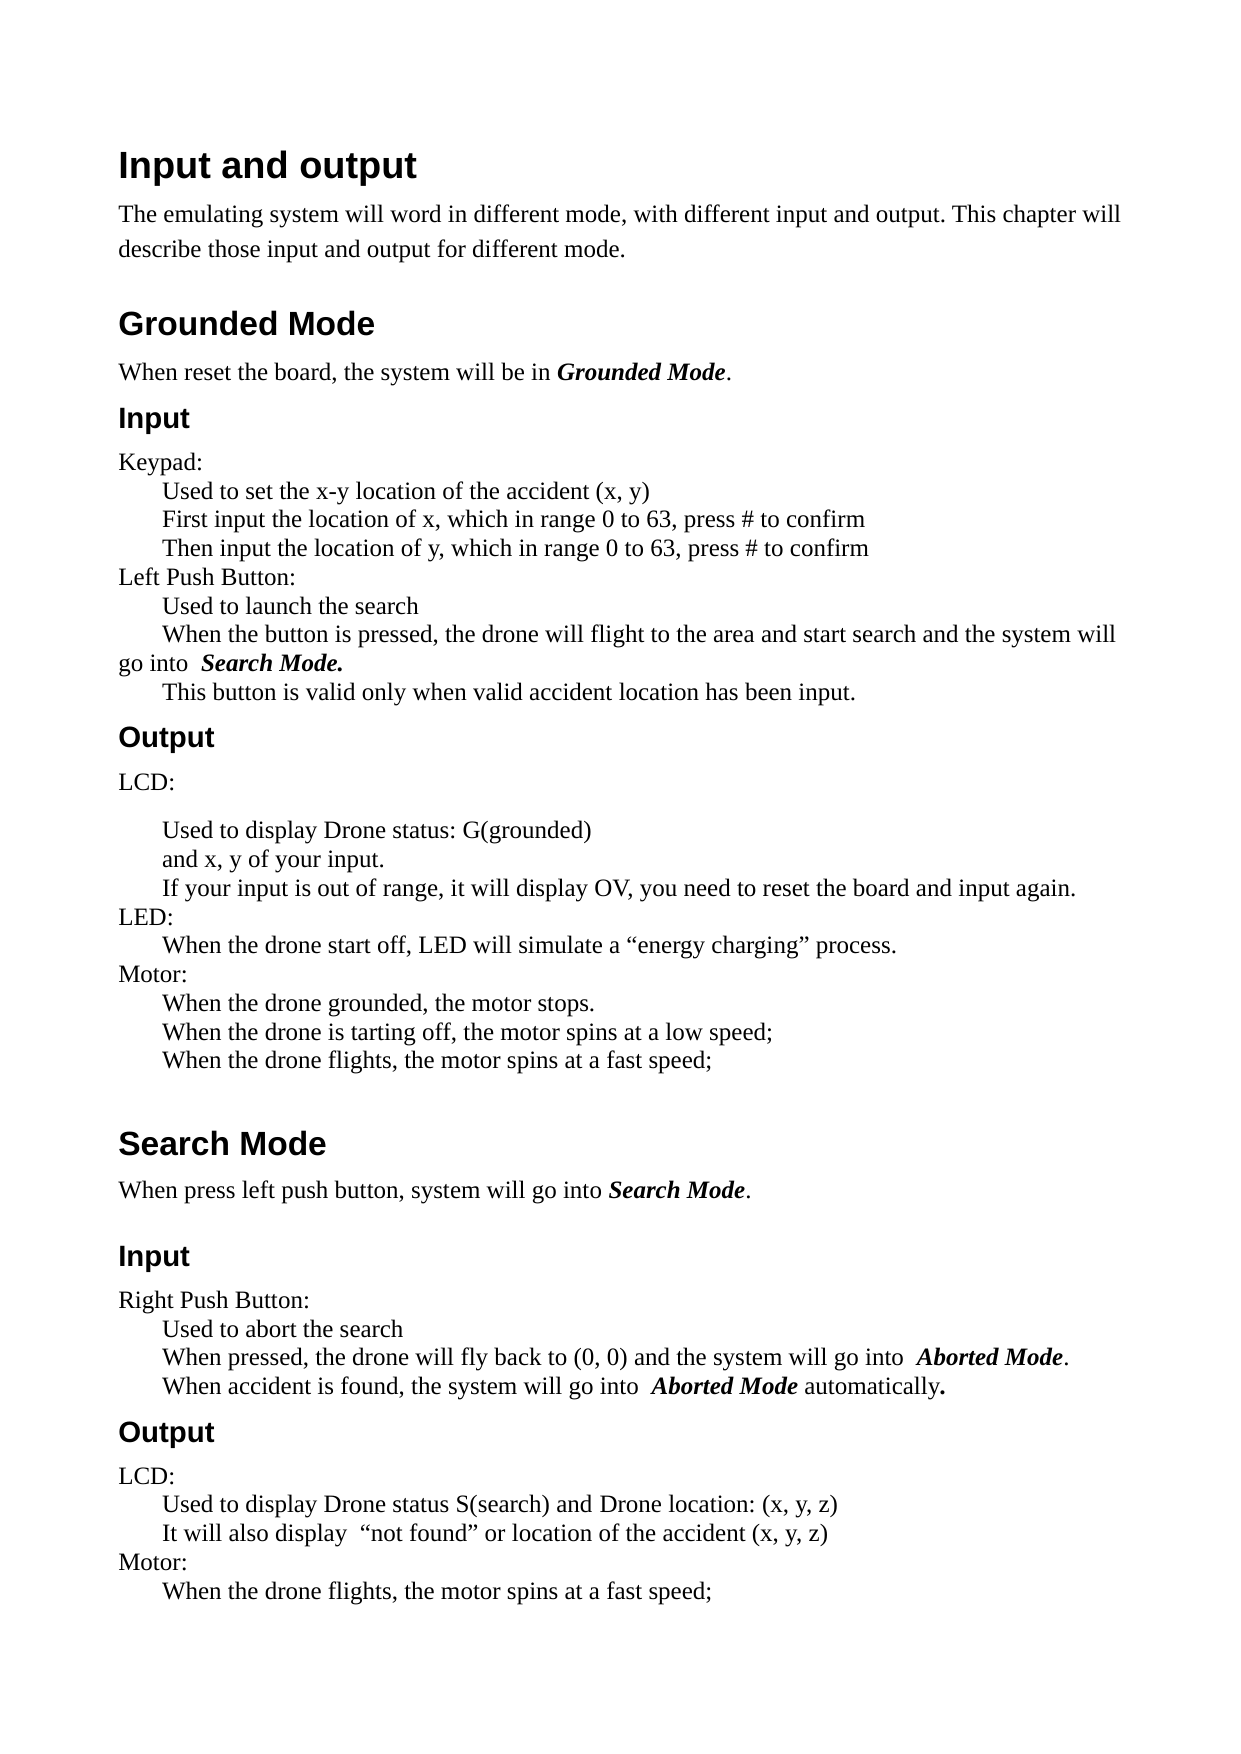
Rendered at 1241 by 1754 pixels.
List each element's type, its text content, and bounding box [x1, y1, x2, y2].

text LED: [118, 902, 1122, 931]
subtitle Output [118, 1414, 1122, 1448]
subtitle Input and output [118, 143, 1122, 187]
text Right Push Button: [118, 1285, 1122, 1314]
text The emulating system will word in different mode, with different input and output. This chapter will describe those input and output for different mode. [118, 199, 1122, 262]
text When the drone flights, the motor spins at a fast speed; [118, 1576, 1122, 1604]
text When the button is pressed, the drone will flight to the area and start search and the system will go into Search Mode. [118, 619, 1122, 677]
text Used to launch the search [118, 591, 1122, 619]
text When reset the board, the system will be in Grounded Mode. [118, 355, 1122, 386]
text When the drone grounded, the motor stops. [118, 988, 1122, 1017]
text If your input is out of range, it will display OV, you need to reset the board and input again. [118, 873, 1122, 902]
text When the drone is tarting off, the motor spins at a low speed; [118, 1017, 1122, 1046]
text Used to display Drone status S(search) and Drone location: (x, y, z) [118, 1489, 1122, 1518]
text Used to display Drone status: G(grounded) [118, 816, 1122, 844]
text Keypad: [118, 447, 1122, 476]
text Then input the location of y, which in range 0 to 63, press # to confirm [118, 533, 1122, 562]
subtitle Input [118, 1239, 1122, 1272]
text Motor: [118, 1547, 1122, 1576]
subtitle Search Mode [118, 1124, 1122, 1163]
text When the drone flights, the motor spins at a fast speed; [118, 1046, 1122, 1074]
text Used to abort the search [118, 1314, 1122, 1342]
text When accident is found, the system will go into Aborted Mode automatically. [118, 1371, 1122, 1400]
text Used to set the x-y location of the accident (x, y) [118, 476, 1122, 504]
subtitle Grounded Mode [118, 304, 1122, 342]
subtitle Input [118, 401, 1122, 434]
text When press left push button, system will go into Search Mode. [118, 1175, 1122, 1204]
subtitle Output [118, 720, 1122, 754]
text LCD: [118, 1461, 1122, 1489]
text Motor: [118, 959, 1122, 988]
text When the drone start off, LED will simulate a “energy charging” process. [118, 931, 1122, 959]
text LCD: [118, 767, 1122, 795]
text and x, y of your input. [118, 844, 1122, 873]
text When pressed, the drone will fly back to (0, 0) and the system will go into Aborted Mode. [118, 1342, 1122, 1371]
text It will also display “not found” or location of the accident (x, y, z) [118, 1518, 1122, 1547]
text Left Push Button: [118, 562, 1122, 591]
text First input the location of x, which in range 0 to 63, press # to confirm [118, 504, 1122, 533]
text This button is valid only when valid accident location has been input. [118, 677, 1122, 706]
